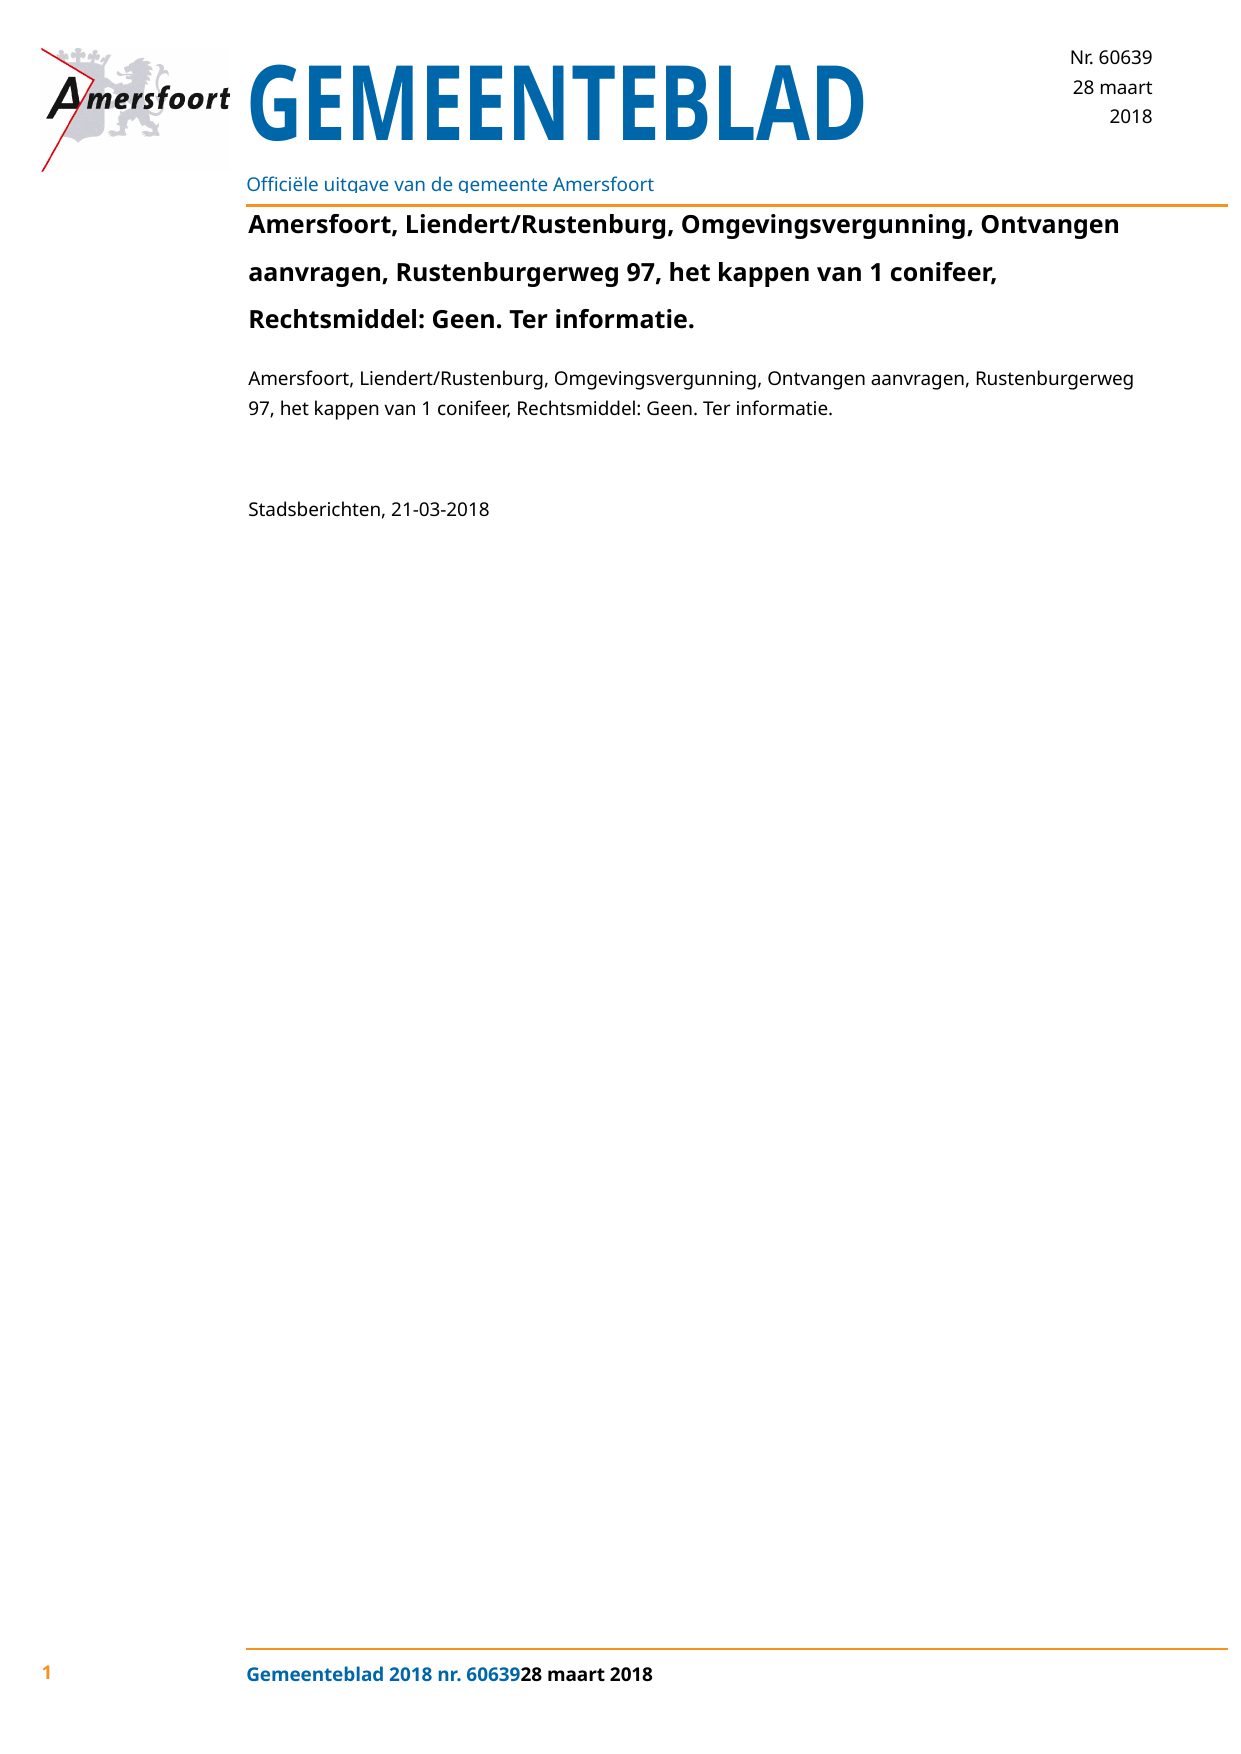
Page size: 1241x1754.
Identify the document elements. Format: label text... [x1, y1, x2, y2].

text Amersfoort, Liendert/Rustenburg, Omgevingsvergunning, Ontvangen aanvragen, Rustenburgerweg 97, het kappen van 1 conifeer, Rechtsmiddel: Geen. Ter informatie. [248, 207, 1152, 336]
picture [41, 47, 231, 172]
text Stadsberichten, 21-03-2018 [248, 496, 1152, 522]
text Amersfoort, Liendert/Rustenburg, Omgevingsvergunning, Ontvangen aanvragen, Rustenburgerweg 97, het kappen van 1 conifeer, Rechtsmiddel: Geen. Ter informatie. [248, 366, 1152, 421]
